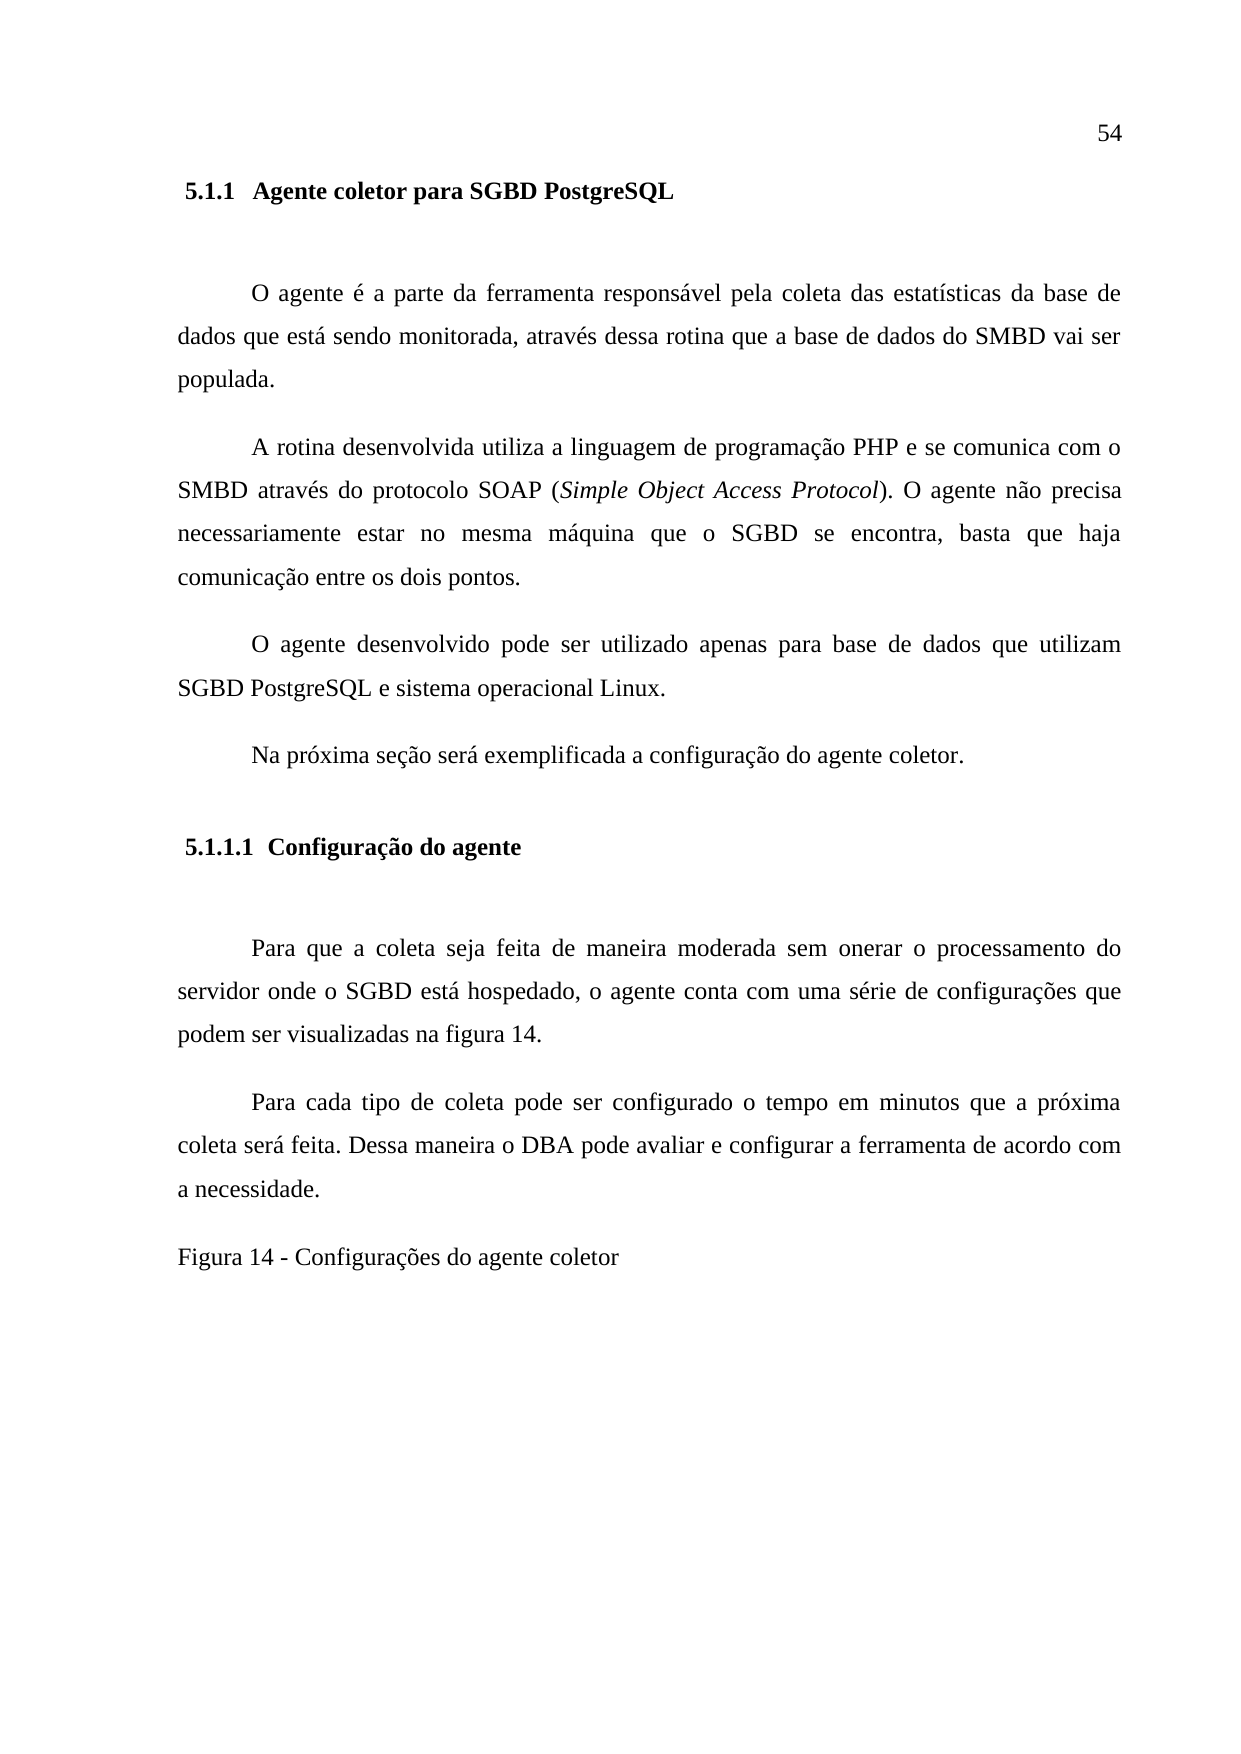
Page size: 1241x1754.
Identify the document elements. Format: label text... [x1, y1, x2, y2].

text O agente desenvolvido pode ser utilizado apenas para base de dados que utilizam SGBD PostgreSQL e sistema operacional Linux. [177, 629, 1122, 701]
list Configuração do agente [185, 832, 1122, 860]
text A rotina desenvolvida utiliza a linguagem de programação PHP e se comunica com o SMBD através do protocolo SOAP (Simple Object Access Protocol). O agente não precisa necessariamente estar no mesma máquina que o SGBD se encontra, basta que haja comunicação entre os dois pontos. [177, 432, 1122, 590]
list Agente coletor para SGBD PostgreSQL [185, 176, 1122, 205]
text Na próxima seção será exemplificada a configuração do agente coletor. [177, 741, 1122, 769]
list Figura 14 - Configurações do agente coletor [177, 1242, 1122, 1270]
text O agente é a parte da ferramenta responsável pela coleta das estatísticas da base de dados que está sendo monitorada, através dessa rotina que a base de dados do SMBD vai ser populada. [177, 278, 1122, 393]
text Para cada tipo de coleta pode ser configurado o tempo em minutos que a próxima coleta será feita. Dessa maneira o DBA pode avaliar e configurar a ferramenta de acordo com a necessidade. [177, 1087, 1122, 1202]
text Para que a coleta seja feita de maneira moderada sem onerar o processamento do servidor onde o SGBD está hospedado, o agente conta com uma série de configurações que podem ser visualizadas na figura 14. [177, 933, 1122, 1048]
